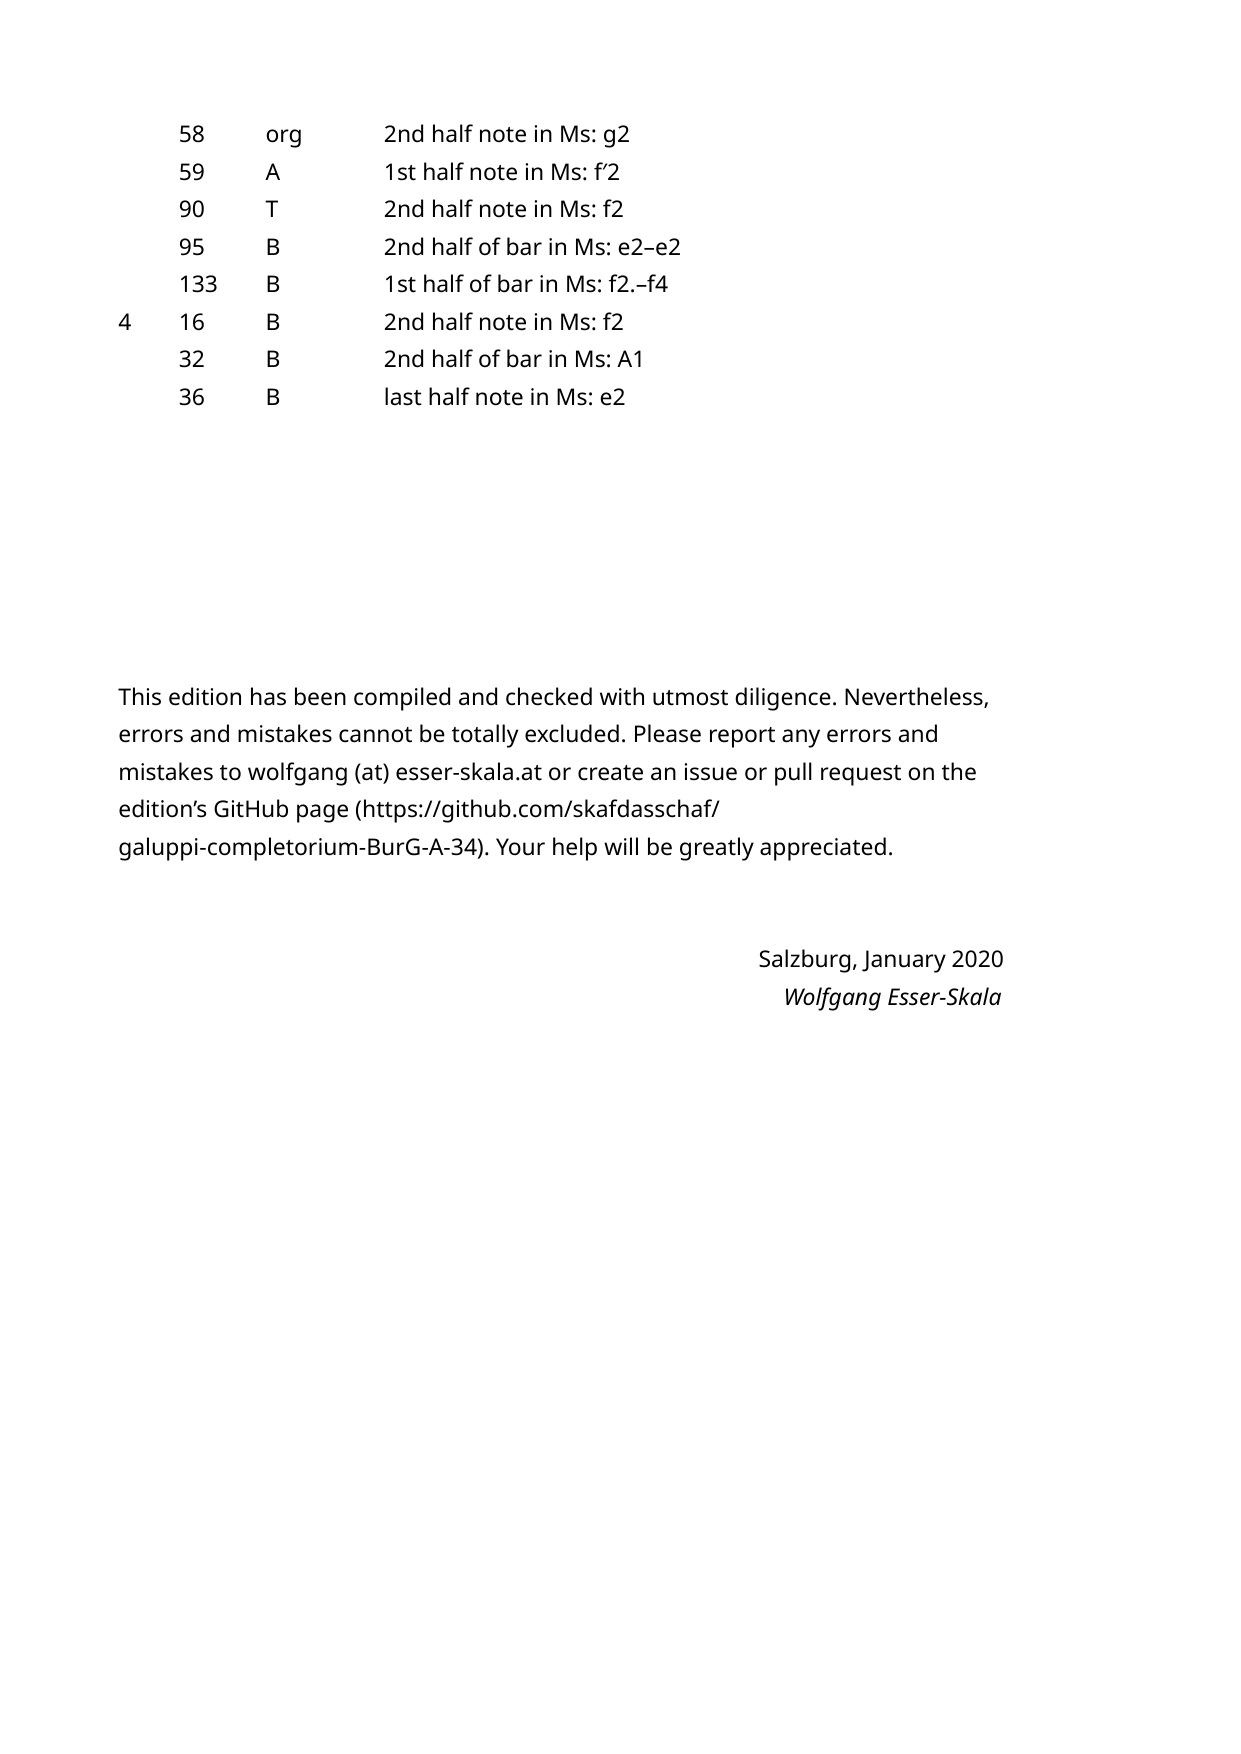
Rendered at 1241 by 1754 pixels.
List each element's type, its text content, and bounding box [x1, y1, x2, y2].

text 58 org 2nd half note in Ms: g2 59 A 1st half note in Ms: f′2 90 T 2nd half note in Ms: f2 95 B 2nd half of bar in Ms: e2–e2 133 B 1st half of bar in Ms: f2.–f4 4 16 B 2nd half note in Ms: f2 32 B 2nd half of bar in Ms: A1 36 B last half note in Ms: e2 [118, 118, 1004, 524]
text This edition has been compiled and checked with utmost diligence. Nevertheless, errors and mistakes cannot be totally excluded. Please report any errors and mistakes to wolfgang (at) esser-skala.at or create an issue or pull request on the edition’s GitHub page (https://github.com/skafdasschaf/ galuppi-completorium-BurG-A-34). Your help will be greatly appreciated. [118, 681, 1004, 862]
text Salzburg, January 2020 Wolfgang Esser-Skala [118, 943, 1004, 1012]
